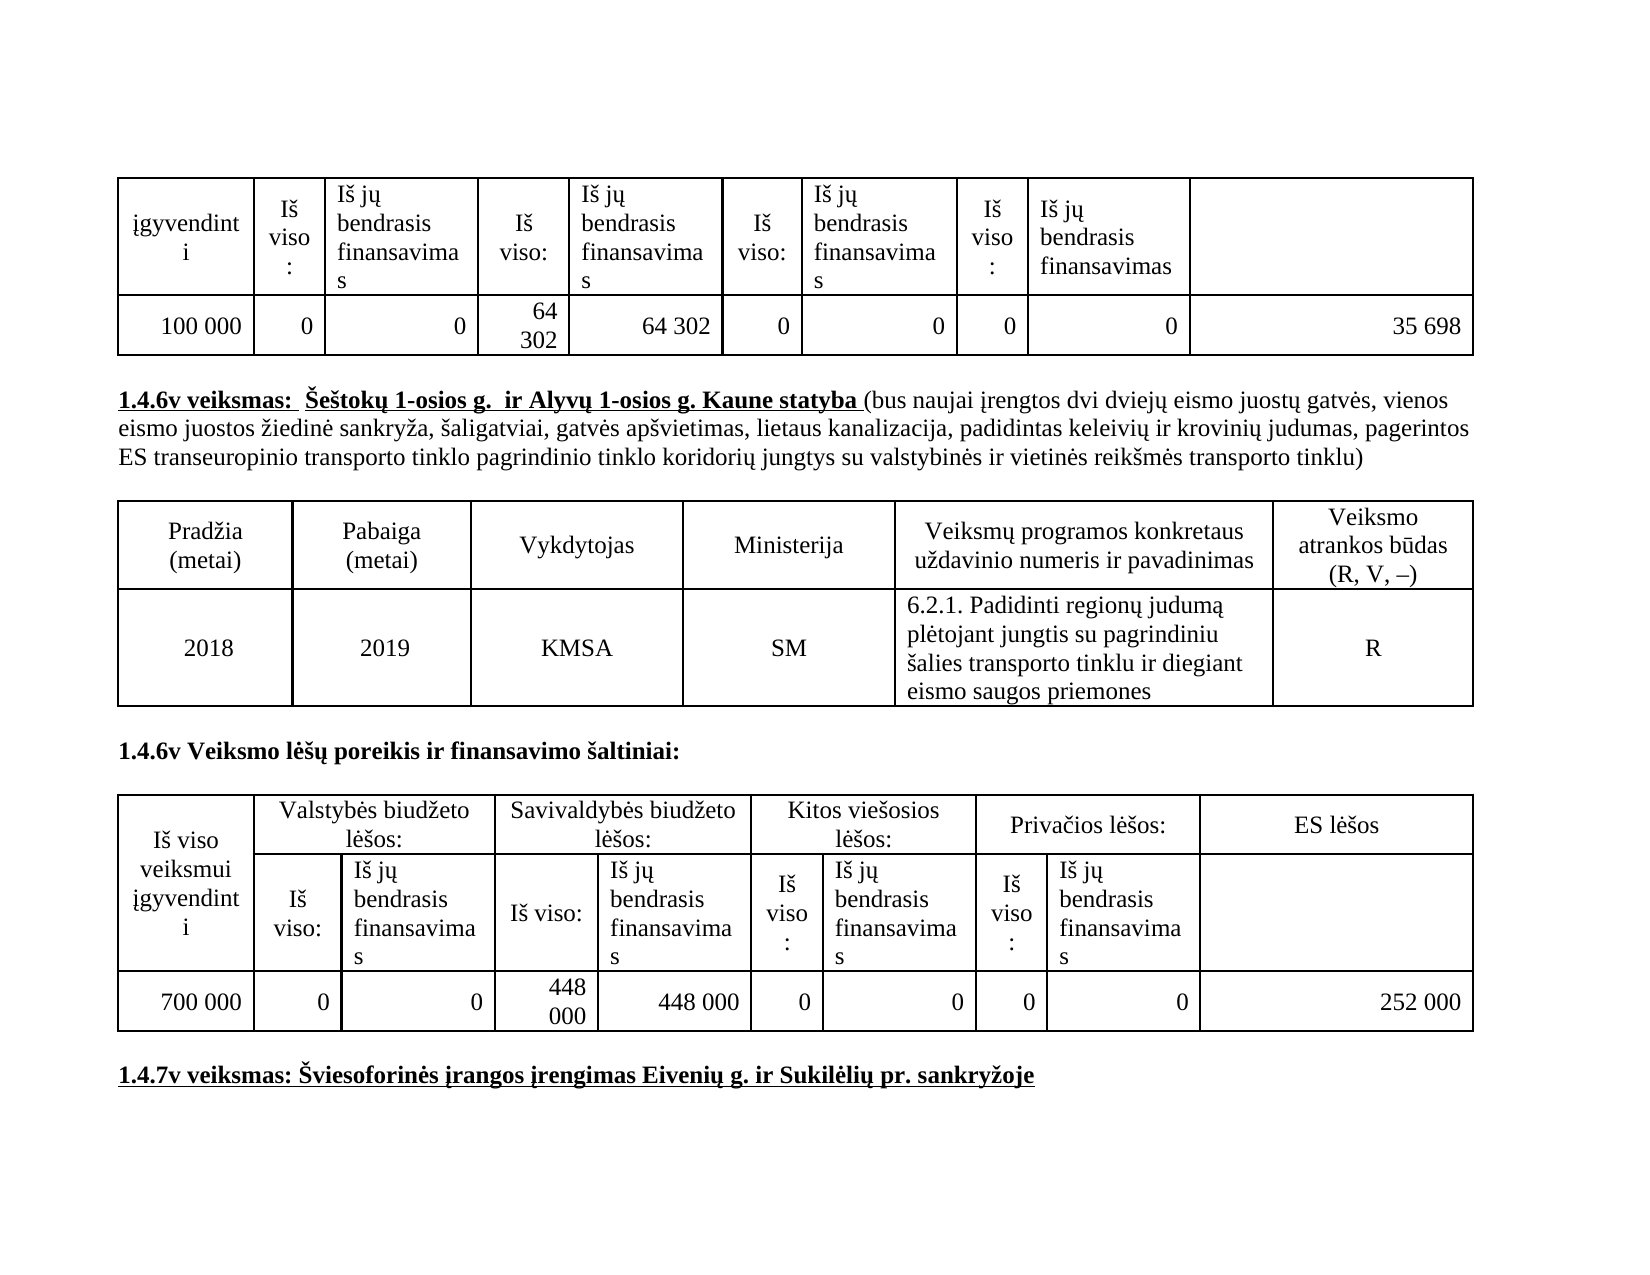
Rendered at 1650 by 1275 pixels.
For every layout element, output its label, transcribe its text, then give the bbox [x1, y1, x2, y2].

table_cell SM [684, 590, 894, 705]
table_cell 6.2.1. Padidinti regionų judumą plėtojant jungtis su pagrindiniu šalies transporto tinklu ir diegiant eismo saugos priemones [896, 590, 1272, 705]
table_cell 35 698 [1191, 296, 1472, 354]
table_cell Iš jų bendrasis finansavimas [1029, 179, 1189, 294]
table_cell 448 000 [496, 972, 597, 1030]
table_cell Iš viso: [752, 855, 822, 970]
table_cell Iš viso: [255, 179, 324, 294]
table_cell Iš viso: [479, 179, 568, 294]
table_cell Iš jų bendrasis finansavimas [803, 179, 956, 294]
table_header ES lėšos [1201, 796, 1472, 853]
table_cell 0 [255, 972, 340, 1030]
table_cell 0 [724, 296, 801, 354]
text 1.4.7v veiksmas: Šviesoforinės įrangos įrengimas Eivenių g. ir Sukilėlių pr. sankryžoje [118, 1061, 1473, 1089]
table_cell 2018 [119, 590, 291, 705]
table_cell 252 000 [1201, 972, 1472, 1030]
table_cell Iš jų bendrasis finansavimas [570, 179, 721, 294]
table_header Veiksmo atrankos būdas (R, V, –) [1274, 502, 1472, 588]
table_header Privačios lėšos: [977, 796, 1199, 853]
table_cell Iš jų bendrasis finansavimas [824, 855, 975, 970]
table_cell Iš viso: [255, 855, 340, 970]
table_header Ministerija [684, 502, 894, 588]
table_cell 64 302 [479, 296, 568, 354]
table_header Valstybės biudžeto lėšos: [255, 796, 494, 853]
table_cell 0 [803, 296, 956, 354]
text 1.4.6v Veiksmo lėšų poreikis ir finansavimo šaltiniai: [118, 736, 1473, 765]
table_cell R [1274, 590, 1472, 705]
table_cell 100 000 [119, 296, 253, 354]
table_cell Iš viso: [958, 179, 1027, 294]
table_cell Iš jų bendrasis finansavimas [599, 855, 750, 970]
table_header Kitos viešosios lėšos: [752, 796, 975, 853]
table_cell 64 302 [570, 296, 721, 354]
table_header Vykdytojas [472, 502, 682, 588]
table_cell 0 [958, 296, 1027, 354]
table_cell Iš viso: [977, 855, 1046, 970]
table_cell 0 [824, 972, 975, 1030]
text 1.4.6v veiksmas: Šeštokų 1-osios g. ir Alyvų 1-osios g. Kaune statyba (bus naujai įrengtos dvi dviejų eismo juostų gatvės, vienos eismo juostos žiedinė sankryža, šaligatviai, gatvės apšvietimas, lietaus kanalizacija, padidintas keleivių ir krovinių judumas, pagerintos ES transeuropinio transporto tinklo pagrindinio tinklo koridorių jungtys su valstybinės ir vietinės reikšmės transporto tinklu) [118, 385, 1473, 471]
table_cell Iš jų bendrasis finansavimas [343, 855, 494, 970]
table_header įgyvendinti [119, 179, 253, 294]
table_header Iš viso veiksmui įgyvendinti [119, 796, 253, 970]
table_cell 0 [255, 296, 324, 354]
table_cell KMSA [472, 590, 682, 705]
table_cell 2019 [294, 590, 470, 705]
table_cell [1191, 179, 1472, 294]
table_header Savivaldybės biudžeto lėšos: [496, 796, 750, 853]
table_cell 0 [1029, 296, 1189, 354]
table_cell 0 [977, 972, 1046, 1030]
table_cell Iš viso: [496, 855, 597, 970]
table_cell 0 [326, 296, 477, 354]
table_header Pabaiga (metai) [294, 502, 470, 588]
table_header Veiksmų programos konkretaus uždavinio numeris ir pavadinimas [896, 502, 1272, 588]
table_cell 448 000 [599, 972, 750, 1030]
table_header Pradžia (metai) [119, 502, 291, 588]
table_cell Iš jų bendrasis finansavimas [1048, 855, 1199, 970]
table_cell Iš viso: [724, 179, 801, 294]
table_cell Iš jų bendrasis finansavimas [326, 179, 477, 294]
table_cell [1201, 855, 1472, 970]
table_cell 0 [752, 972, 822, 1030]
table_cell 0 [343, 972, 494, 1030]
table_cell 0 [1048, 972, 1199, 1030]
table_cell 700 000 [119, 972, 253, 1030]
